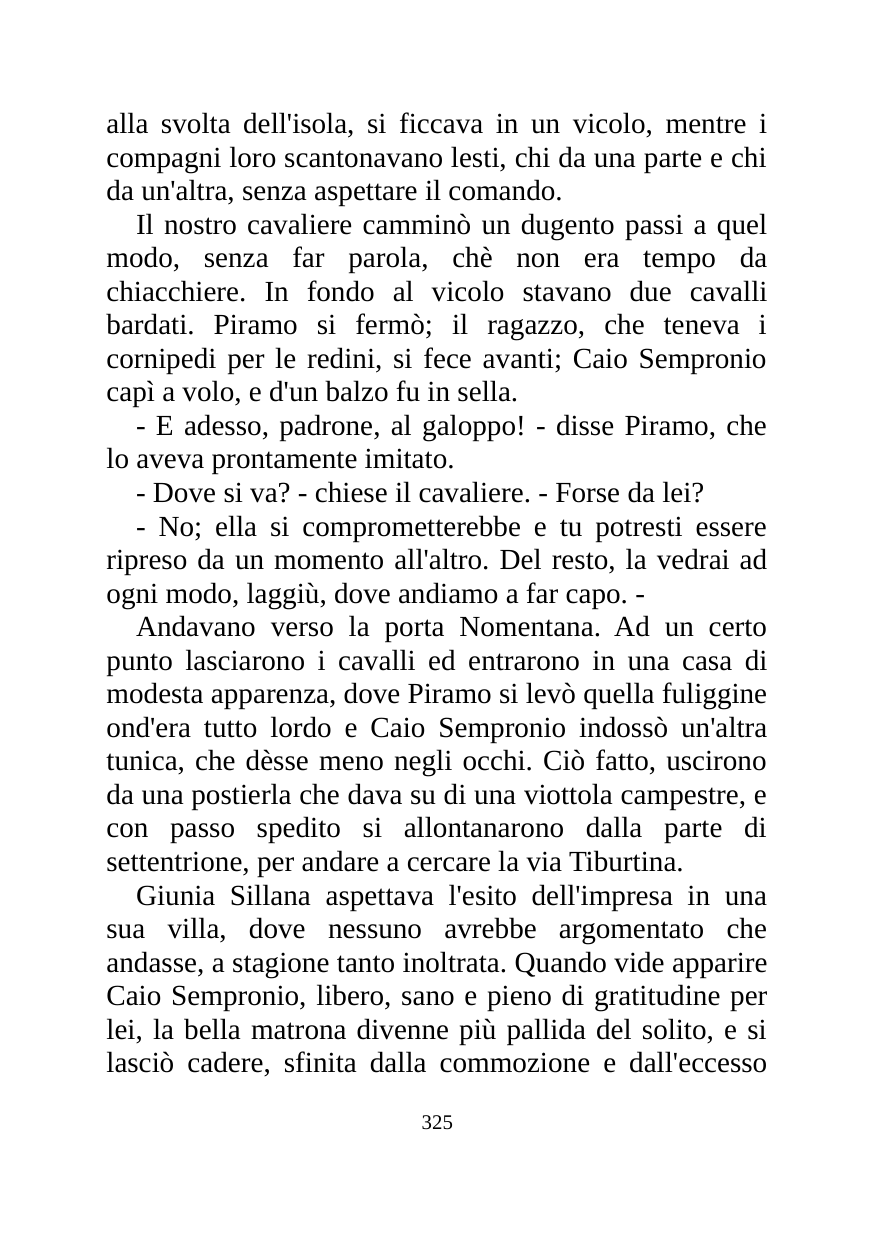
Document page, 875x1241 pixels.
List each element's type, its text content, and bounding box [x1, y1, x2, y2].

text Il nostro cavaliere camminò un dugento passi a quel modo, senza far parola, chè non era tempo da chiacchiere. In fondo al vicolo stavano due cavalli bardati. Piramo si fermò; il ragazzo, che teneva i cornipedi per le redini, si fece avanti; Caio Sempronio capì a volo, e d'un balzo fu in sella. [106, 207, 768, 408]
text - E adesso, padrone, al galoppo! - disse Piramo, che lo aveva prontamente imitato. [106, 408, 768, 475]
text - No; ella si comprometterebbe e tu potresti essere ripreso da un momento all'altro. Del resto, la vedrai ad ogni modo, laggiù, dove andiamo a far capo. - [106, 509, 768, 609]
text Giunia Sillana aspettava l'esito dell'impresa in una sua villa, dove nessuno avrebbe argomentato che andasse, a stagione tanto inoltrata. Quando vide apparire Caio Sempronio, libero, sano e pieno di gratitudine per lei, la bella matrona divenne più pallida del solito, e si lasciò cadere, sfinita dalla commozione e dall'eccesso [106, 878, 768, 1079]
text Andavano verso la porta Nomentana. Ad un certo punto lasciarono i cavalli ed entrarono in una casa di modesta apparenza, dove Piramo si levò quella fuliggine ond'era tutto lordo e Caio Sempronio indossò un'altra tunica, che dèsse meno negli occhi. Ciò fatto, uscirono da una postierla che dava su di una viottola campestre, e con passo spedito si allontanarono dalla parte di settentrione, per andare a cercare la via Tiburtina. [106, 609, 768, 878]
text - Dove si va? - chiese il cavaliere. - Forse da lei? [106, 475, 768, 509]
text alla svolta dell'isola, si ficcava in un vicolo, mentre i compagni loro scantonavano lesti, chi da una parte e chi da un'altra, senza aspettare il comando. [106, 106, 768, 207]
